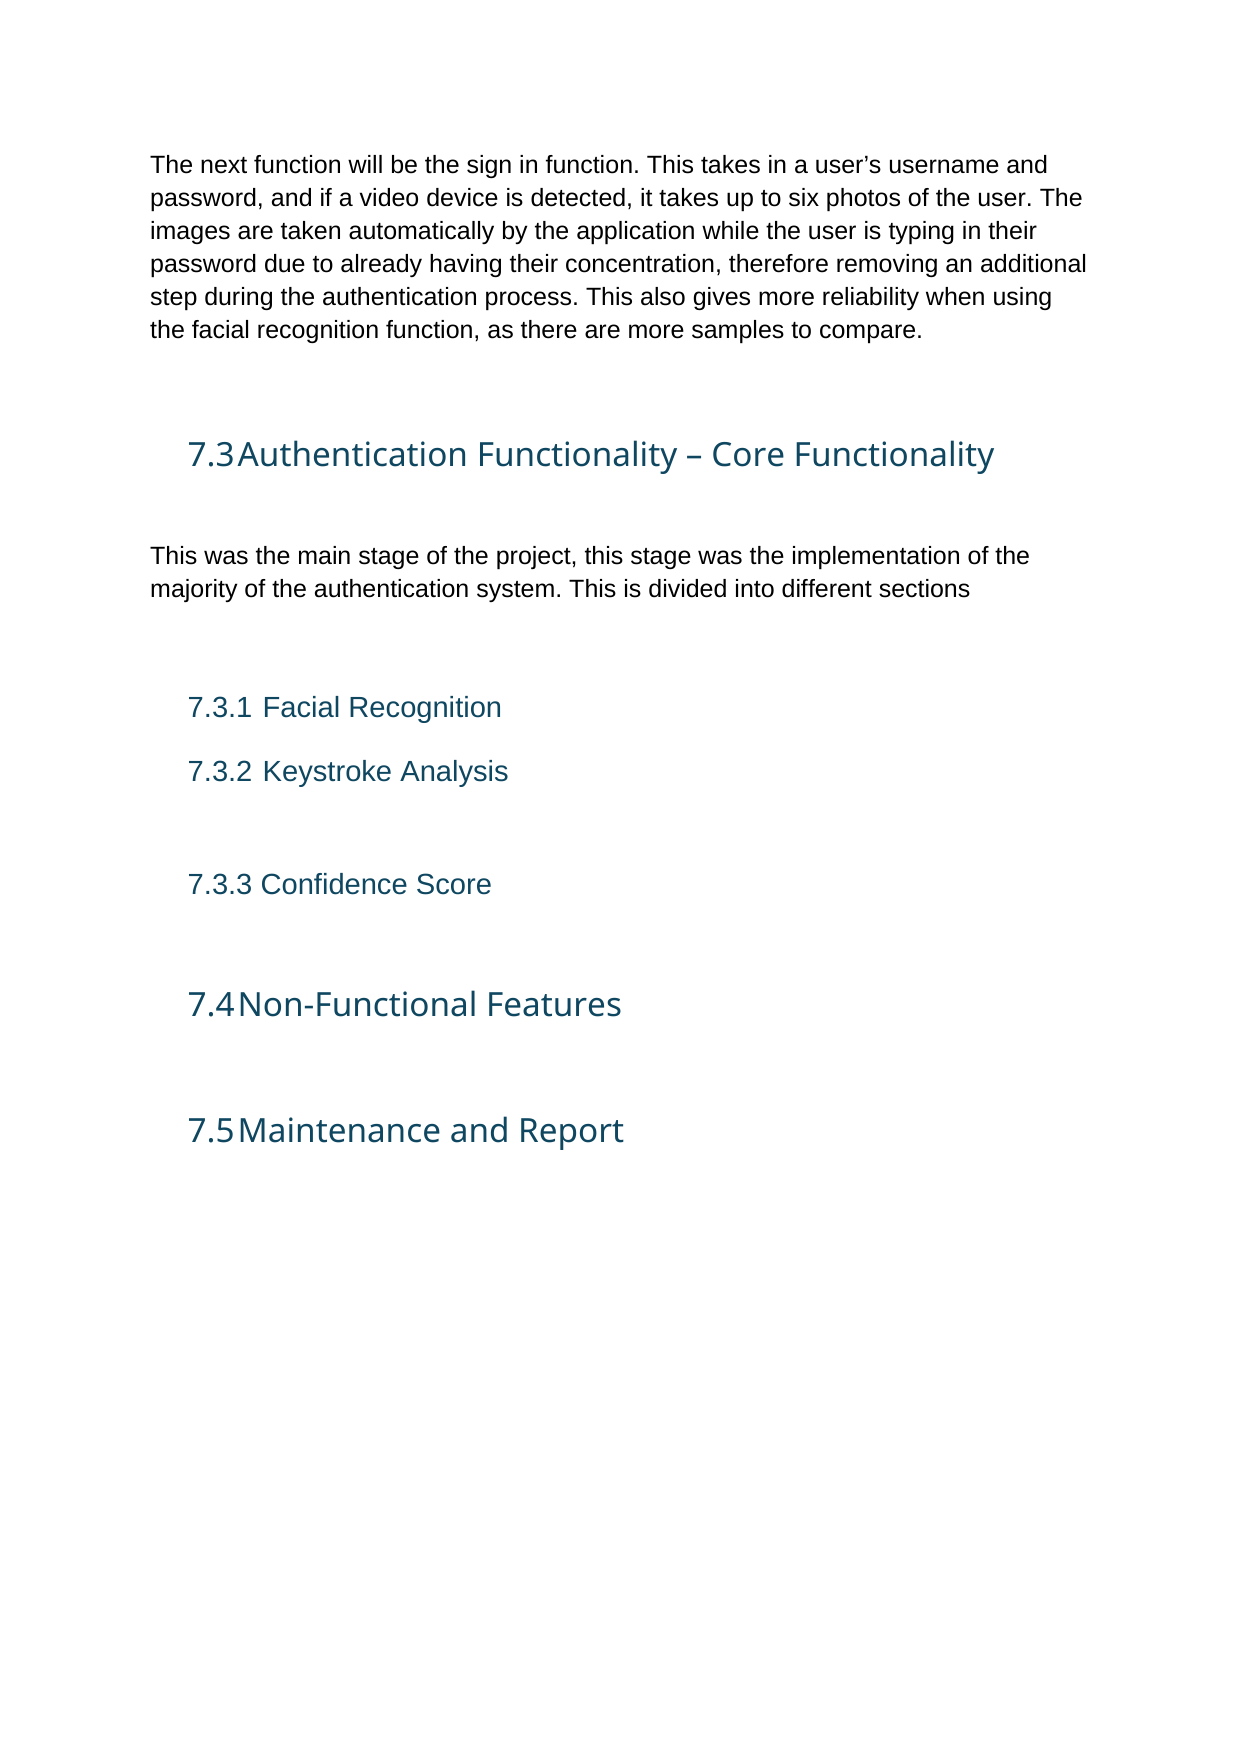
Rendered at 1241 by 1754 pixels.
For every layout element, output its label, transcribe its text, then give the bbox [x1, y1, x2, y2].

text The next function will be the sign in function. This takes in a user’s username and password, and if a video device is detected, it takes up to six photos of the user. The images are taken automatically by the application while the user is typing in their password due to already having their concentration, therefore removing an additional step during the authentication process. This also gives more reliability when using the facial recognition function, as there are more samples to compare. [150, 150, 1090, 344]
subtitle 7.3.3 Confidence Score [150, 867, 1090, 901]
subtitle Non-Functional Features [187, 980, 1090, 1026]
subtitle Facial Recognition [187, 690, 1090, 724]
text This was the main stage of the project, this stage was the implementation of the majority of the authentication system. This is divided into different sections [150, 541, 1090, 603]
subtitle Keystroke Analysis [187, 754, 1090, 787]
subtitle Maintenance and Report [187, 1107, 1090, 1153]
subtitle Authentication Functionality – Core Functionality [187, 431, 1090, 477]
